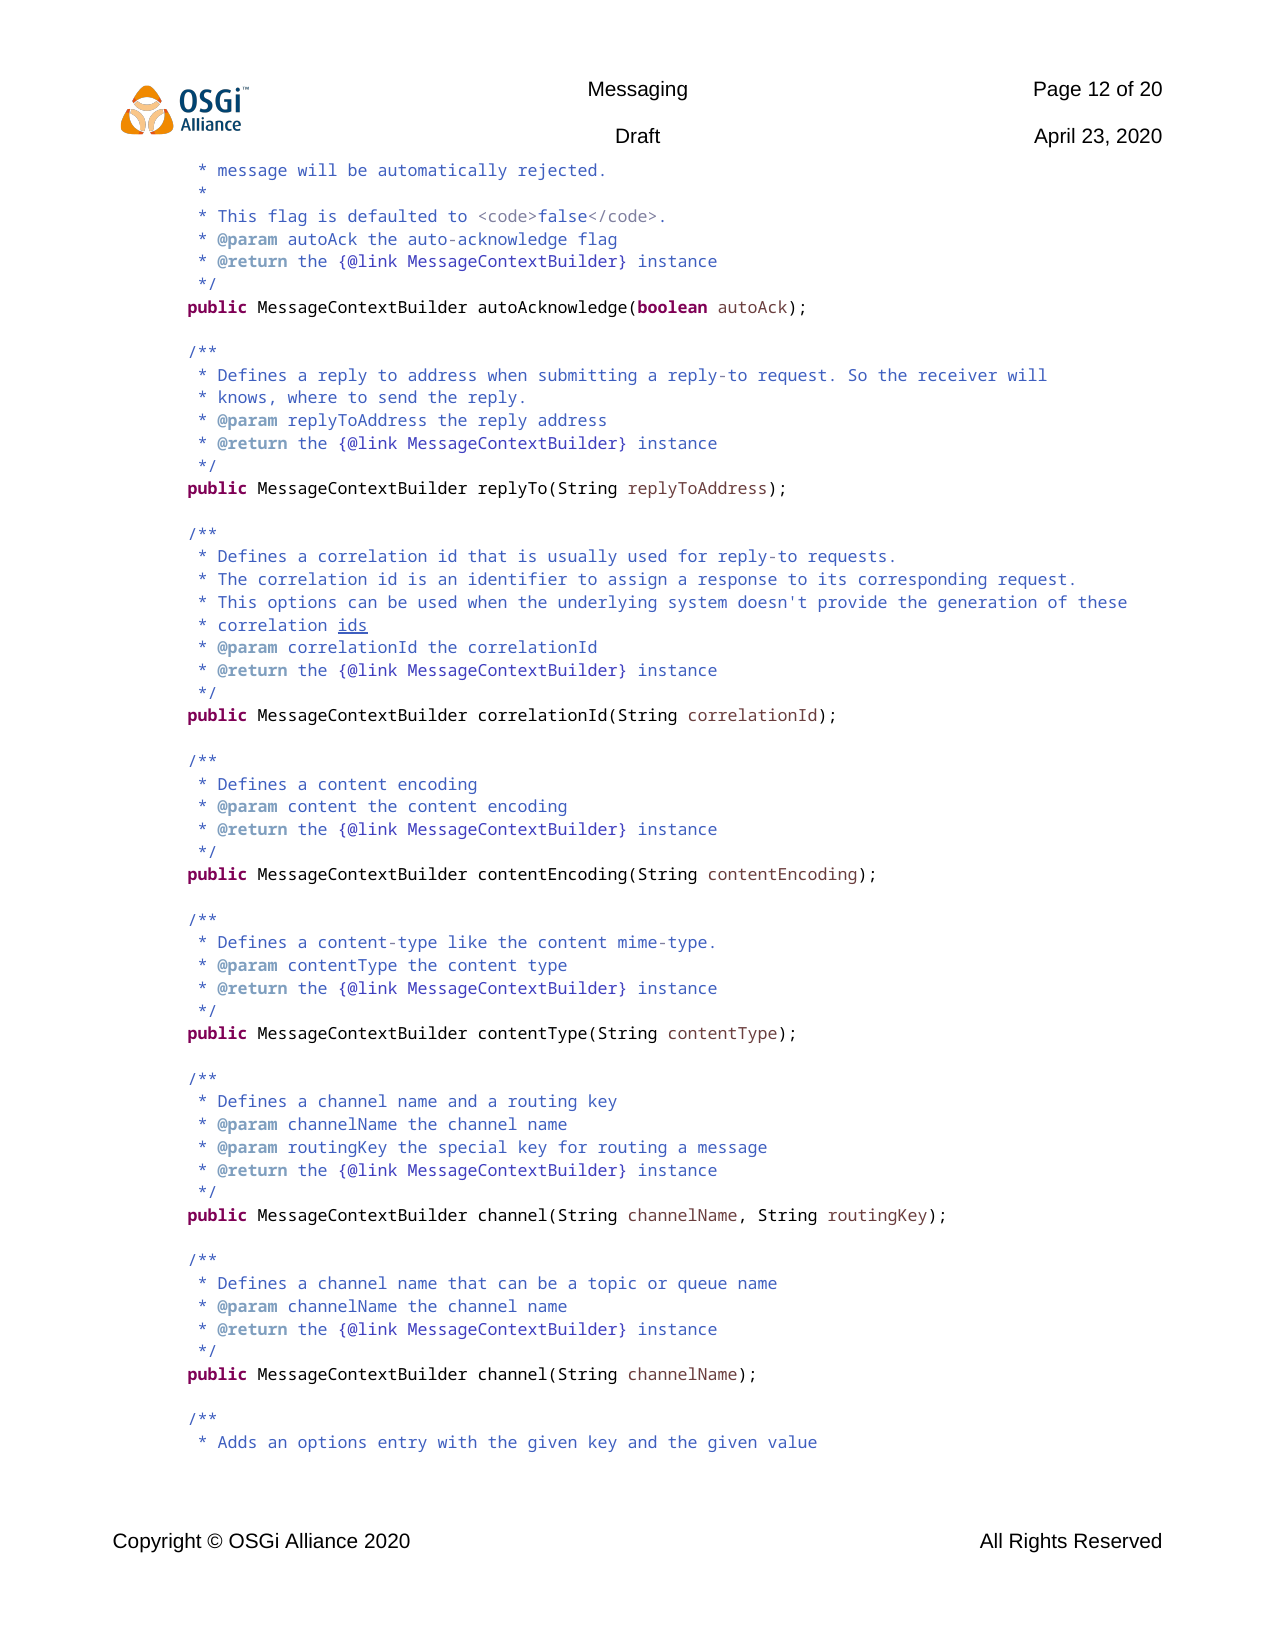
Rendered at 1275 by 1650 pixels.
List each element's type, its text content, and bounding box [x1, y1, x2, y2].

text * @param channelName the channel name [112, 1113, 1162, 1135]
text */ [112, 681, 1162, 704]
text * @return the {@link MessageContextBuilder} instance [112, 817, 1162, 840]
text /** [112, 749, 1162, 772]
text * @param channelName the channel name [112, 1294, 1162, 1317]
text * message will be automatically rejected. [112, 159, 1162, 182]
text * [112, 182, 1162, 204]
text * This flag is defaulted to <code>false</code>. [112, 204, 1162, 227]
text /** [112, 522, 1162, 545]
text */ [112, 840, 1162, 863]
text * Defines a content encoding [112, 772, 1162, 795]
text * @param autoAck the auto-acknowledge flag [112, 227, 1162, 250]
text * @return the {@link MessageContextBuilder} instance [112, 250, 1162, 272]
text * @param routingKey the special key for routing a message [112, 1135, 1162, 1158]
text * @param contentType the content type [112, 954, 1162, 976]
text * Defines a correlation id that is usually used for reply-to requests. [112, 545, 1162, 568]
text public MessageContextBuilder correlationId(String correlationId); [112, 704, 1162, 727]
text public MessageContextBuilder replyTo(String replyToAddress); [112, 477, 1162, 499]
text * The correlation id is an identifier to assign a response to its corresponding request. [112, 568, 1162, 590]
text * Defines a channel name that can be a topic or queue name [112, 1272, 1162, 1294]
text * Defines a channel name and a routing key [112, 1090, 1162, 1113]
text * @param replyToAddress the reply address [112, 409, 1162, 431]
text /** [112, 1067, 1162, 1090]
picture [113, 78, 257, 142]
text * correlation ids [112, 613, 1162, 636]
text /** [112, 341, 1162, 363]
text /** [112, 1249, 1162, 1272]
text /** [112, 1408, 1162, 1431]
text public MessageContextBuilder contentEncoding(String contentEncoding); [112, 863, 1162, 886]
text */ [112, 1340, 1162, 1362]
text public MessageContextBuilder channel(String channelName); [112, 1362, 1162, 1385]
text * Adds an options entry with the given key and the given value [112, 1431, 1162, 1453]
text * @return the {@link MessageContextBuilder} instance [112, 1158, 1162, 1181]
text * @param correlationId the correlationId [112, 636, 1162, 658]
text * @return the {@link MessageContextBuilder} instance [112, 658, 1162, 681]
text * @return the {@link MessageContextBuilder} instance [112, 1317, 1162, 1340]
text * Defines a reply to address when submitting a reply-to request. So the receiver will [112, 363, 1162, 386]
text * This options can be used when the underlying system doesn't provide the generation of these [112, 590, 1162, 613]
text */ [112, 272, 1162, 295]
text */ [112, 1181, 1162, 1203]
text /** [112, 908, 1162, 931]
text * Defines a content-type like the content mime-type. [112, 931, 1162, 954]
text */ [112, 454, 1162, 477]
text * knows, where to send the reply. [112, 386, 1162, 409]
text public MessageContextBuilder autoAcknowledge(boolean autoAck); [112, 295, 1162, 318]
text public MessageContextBuilder contentType(String contentType); [112, 1022, 1162, 1044]
text public MessageContextBuilder channel(String channelName, String routingKey); [112, 1203, 1162, 1226]
text * @return the {@link MessageContextBuilder} instance [112, 976, 1162, 999]
text * @param content the content encoding [112, 795, 1162, 817]
text * @return the {@link MessageContextBuilder} instance [112, 431, 1162, 454]
text */ [112, 999, 1162, 1022]
